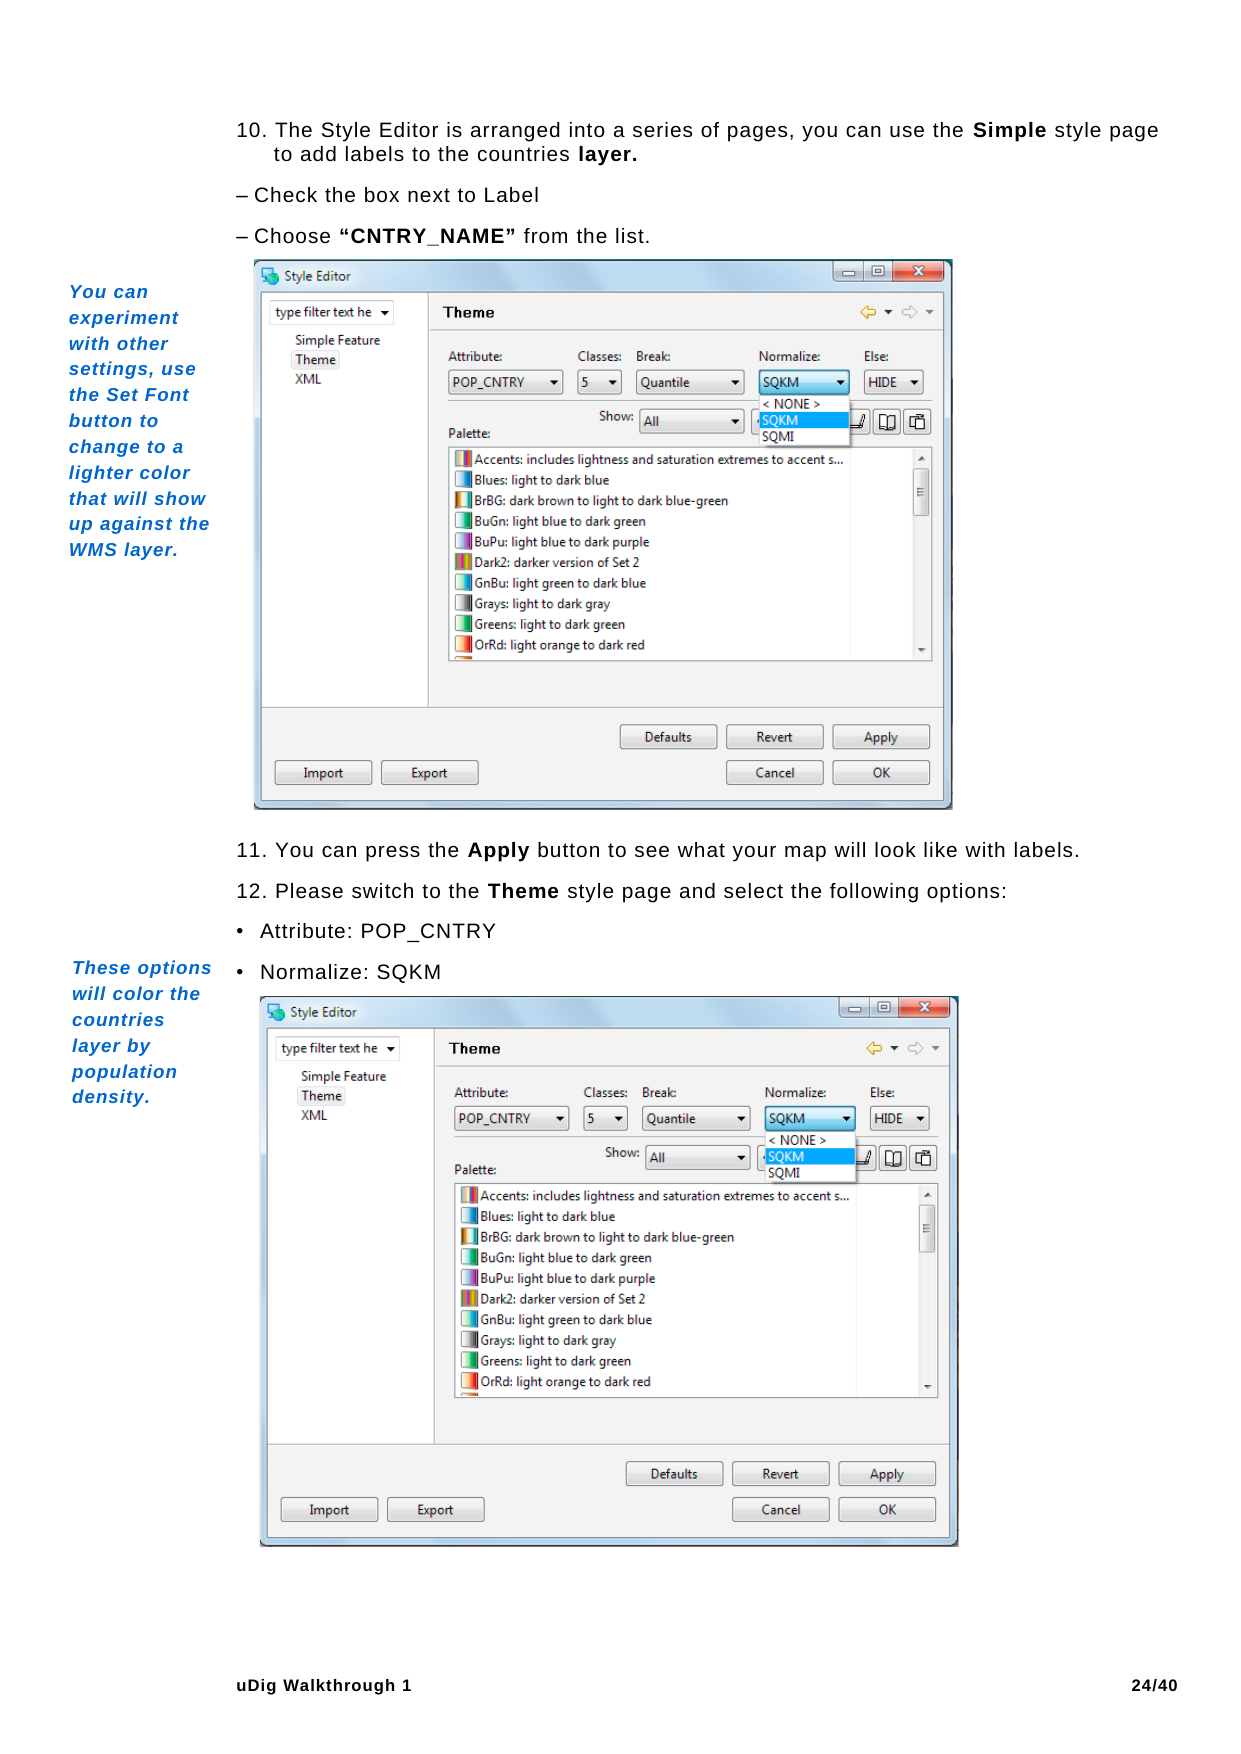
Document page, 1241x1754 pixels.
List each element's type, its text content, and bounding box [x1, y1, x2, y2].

list The Style Editor is arranged into a series of pages, you can use the Simple style page to add labels to the countries layer. [236, 118, 1181, 166]
list Choose “CNTRY_NAME” from the list. [236, 223, 1181, 821]
picture [259, 996, 959, 1547]
list Check the box next to Label [236, 183, 1181, 207]
list These options will color the countries layer by population density. [72, 957, 217, 1108]
list Please switch to the Theme style page and select the following options: [236, 879, 1181, 903]
picture [253, 259, 953, 810]
list You can experiment with other settings, use the Set Font button to change to a lighter color that will show up against the WMS layer. [69, 281, 218, 561]
list Normalize: SQKM [236, 960, 1181, 1558]
list Attribute: POP_CNTRY [236, 919, 1181, 943]
list You can press the Apply button to see what your map will look like with labels. [236, 838, 1181, 862]
